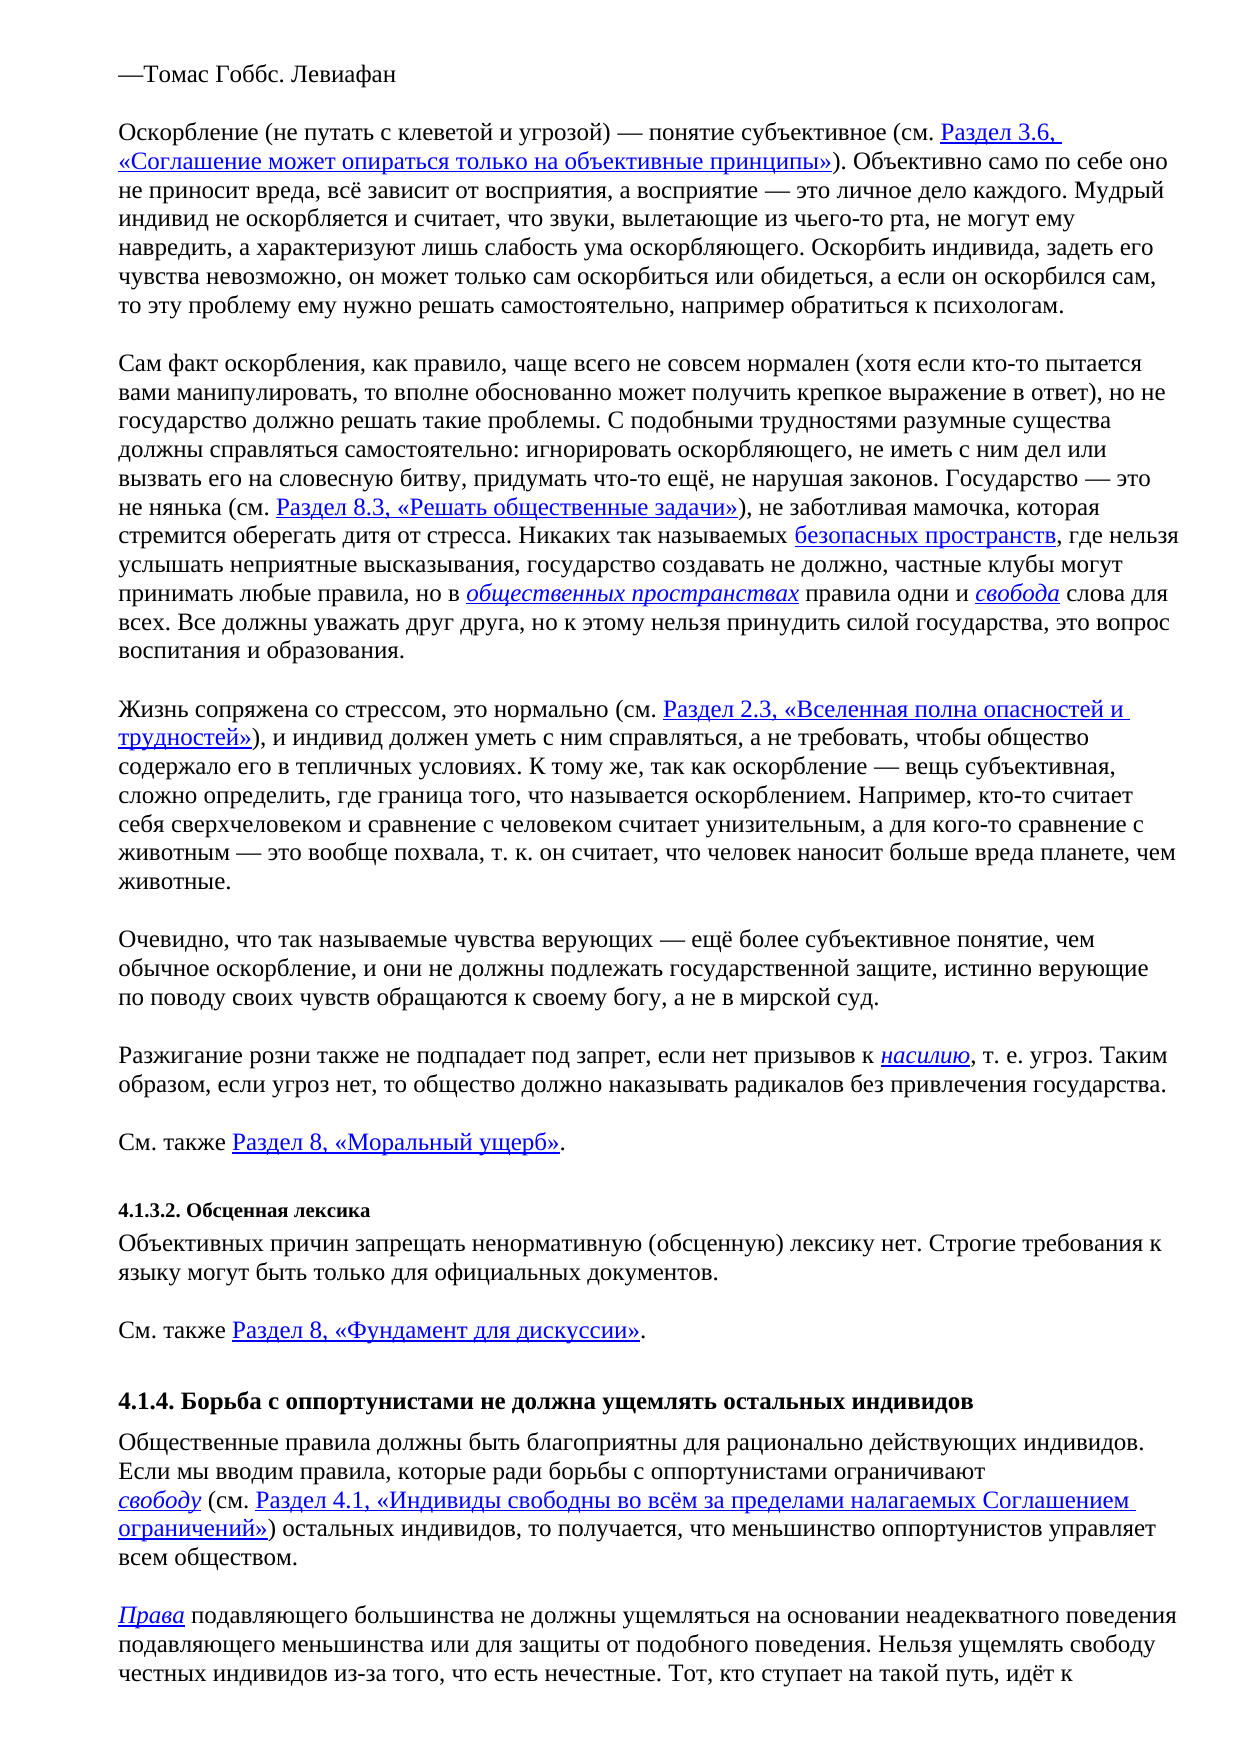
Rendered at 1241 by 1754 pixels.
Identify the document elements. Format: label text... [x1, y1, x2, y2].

subtitle 4.1.4. Борьба с оппортунистами не должна ущемлять остальных индивидов [118, 1386, 1181, 1415]
text Жизнь сопряжена со стрессом, это нормально (см. Раздел 2.3, «Вселенная полна опасностей и трудностей»), и индивид должен уметь с ним справляться, а не требовать, чтобы общество содержало его в тепличных условиях. К тому же, так как оскорбление — вещь субъективная, сложно определить, где граница того, что называется оскорблением. Например, кто-то считает себя сверхчеловеком и сравнение с человеком считает унизительным, а для кого-то сравнение с животным — это вообще похвала, т. к. он считает, что человек наносит больше вреда планете, чем животные. [118, 694, 1181, 895]
subtitle 4.1.3.2. Обсценная лексика [118, 1198, 1181, 1222]
text См. также Раздел 8, «Фундамент для дискуссии». [118, 1315, 1181, 1344]
text Разжигание розни также не подпадает под запрет, если нет призывов к насилию, т. е. угроз. Таким образом, если угроз нет, то общество должно наказывать радикалов без привлечения государства. [118, 1040, 1181, 1098]
text Права подавляющего большинства не должны ущемляться на основании неадекватного поведения подавляющего меньшинства или для защиты от подобного поведения. Нельзя ущемлять свободу честных индивидов из-за того, что есть нечестные. Тот, кто ступает на такой путь, идёт к [118, 1600, 1181, 1687]
text Сам факт оскорбления, как правило, чаще всего не совсем нормален (хотя если кто-то пытается вами манипулировать, то вполне обоснованно может получить крепкое выражение в ответ), но не государство должно решать такие проблемы. С подобными трудностями разумные существа должны справляться самостоятельно: игнорировать оскорбляющего, не иметь с ним дел или вызвать его на словесную битву, придумать что-то ещё, не нарушая законов. Государство — это не нянька (см. Раздел 8.3, «Решать общественные задачи»), не заботливая мамочка, которая стремится оберегать дитя от стресса. Никаких так называемых безопасных пространств, где нельзя услышать неприятные высказывания, государство создавать не должно, частные клубы могут принимать любые правила, но в общественных пространствах правила одни и свобода слова для всех. Все должны уважать друг друга, но к этому нельзя принудить силой государства, это вопрос воспитания и образования. [118, 348, 1181, 664]
text Оскорбление (не путать с клеветой и угрозой) — понятие субъективное (см. Раздел 3.6, «Соглашение может опираться только на объективные принципы»). Объективно само по себе оно не приносит вреда, всё зависит от восприятия, а восприятие — это личное дело каждого. Мудрый индивид не оскорбляется и считает, что звуки, вылетающие из чьего-то рта, не могут ему навредить, а характеризуют лишь слабость ума оскорбляющего. Оскорбить индивида, задеть его чувства невозможно, он может только сам оскорбиться или обидеться, а если он оскорбился сам, то эту проблему ему нужно решать самостоятельно, например обратиться к психологам. [118, 117, 1181, 318]
text Очевидно, что так называемые чувства верующих — ещё более субъективное понятие, чем обычное оскорбление, и они не должны подлежать государственной защите, истинно верующие по поводу своих чувств обращаются к своему богу, а не в мирской суд. [118, 924, 1181, 1011]
text Общественные правила должны быть благоприятны для рационально действующих индивидов. Если мы вводим правила, которые ради борьбы с оппортунистами ограничивают свободу (см. Раздел 4.1, «Индивиды свободны во всём за пределами налагаемых Соглашением ограничений») остальных индивидов, то получается, что меньшинство оппортунистов управляет всем обществом. [118, 1427, 1181, 1571]
text Объективных причин запрещать ненормативную (обсценную) лексику нет. Строгие требования к языку могут быть только для официальных документов. [118, 1228, 1181, 1286]
text См. также Раздел 8, «Моральный ущерб». [118, 1127, 1181, 1156]
text —Томас Гоббс. Левиафан [118, 59, 1181, 88]
